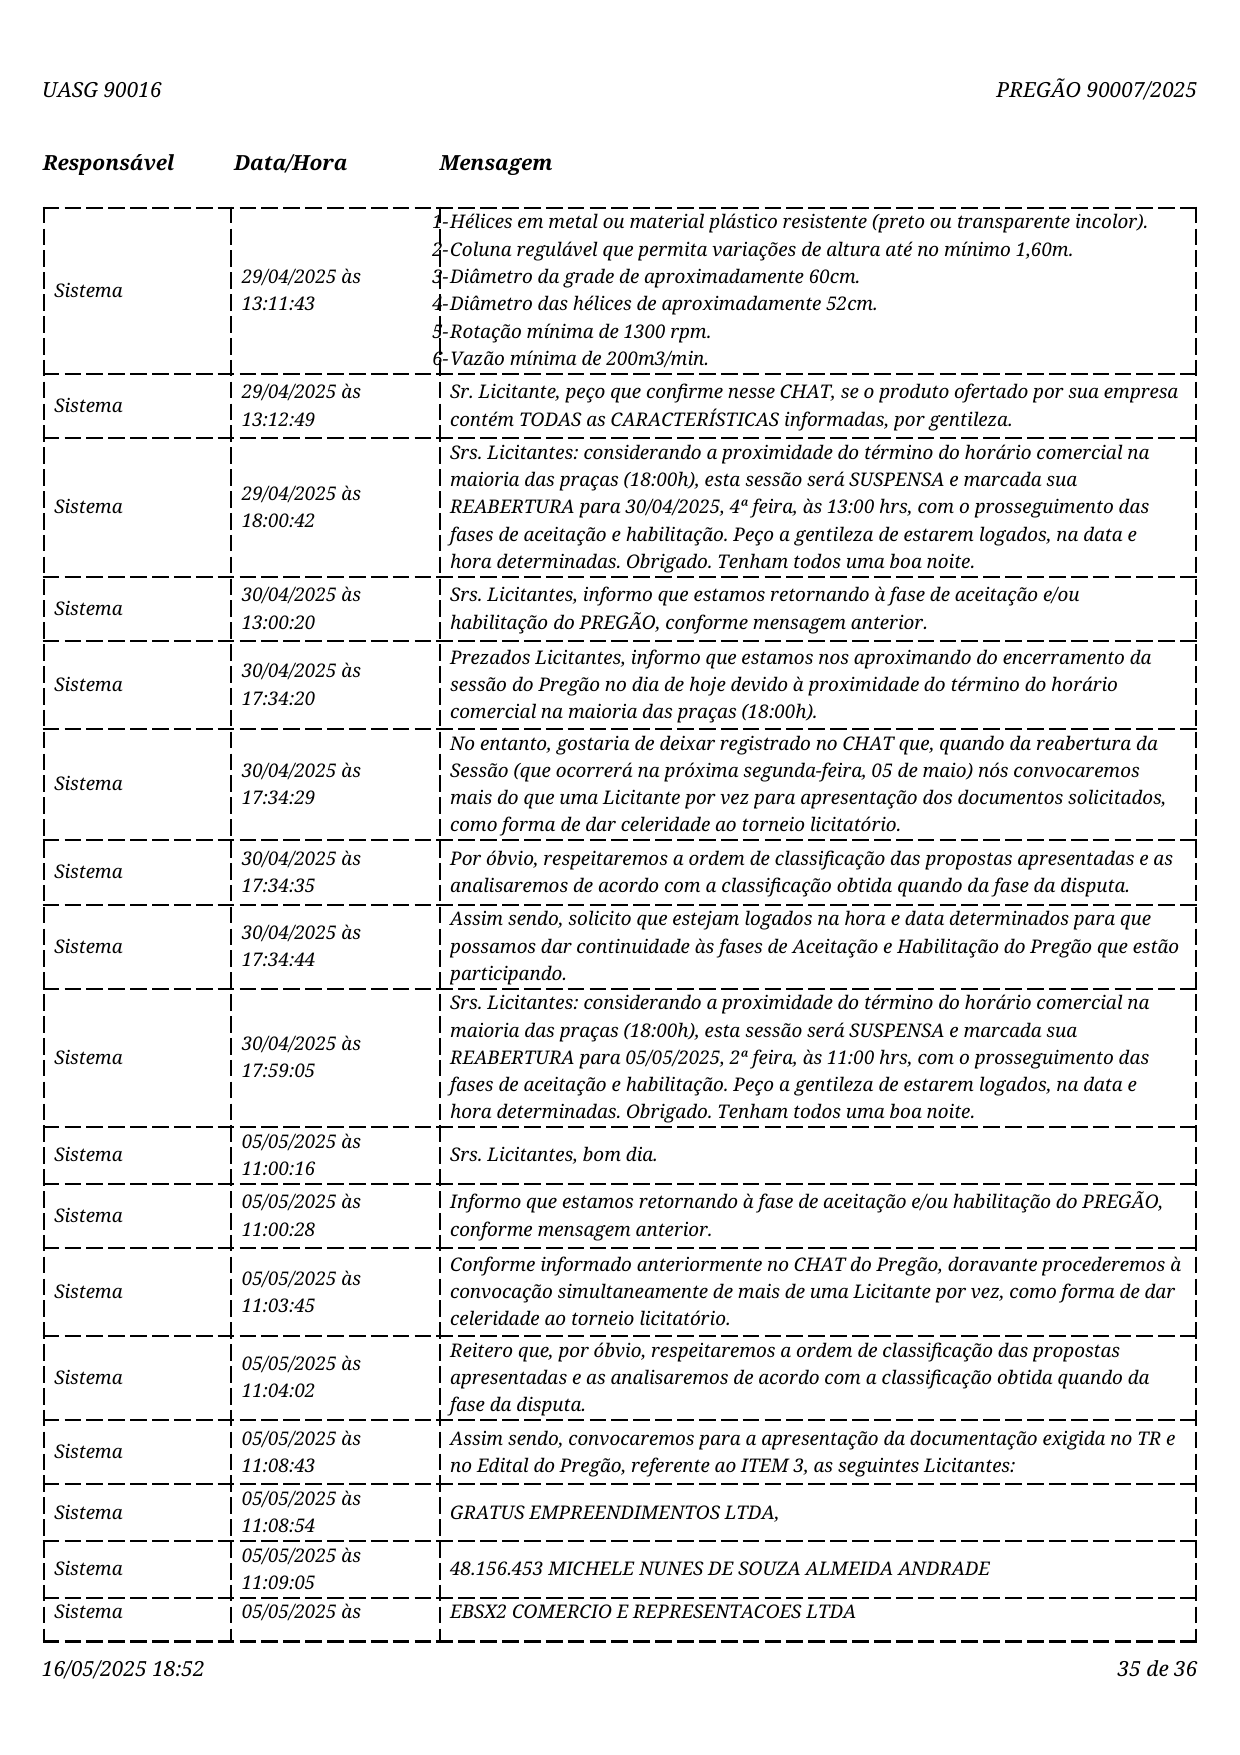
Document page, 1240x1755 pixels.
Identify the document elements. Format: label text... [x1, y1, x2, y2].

table_header Sistema [44, 207, 231, 372]
table_cell Sistema [44, 437, 231, 576]
table_cell Por óbvio, respeitaremos a ordem de classificação das propostas apresentadas e as analisaremos de acordo com a classificação obtida quando da fase da disputa. [440, 839, 1196, 903]
table_cell No entanto, gostaria de deixar registrado no CHAT que, quando da reabertura da Sessão (que ocorrerá na próxima segunda-feira, 05 de maio) nós convocaremos mais do que uma Licitante por vez para apresentação dos documentos solicitados, como forma de dar celeridade ao torneio licitatório. [440, 728, 1196, 839]
table_cell Reitero que, por óbvio, respeitaremos a ordem de classificação das propostas apresentadas e as analisaremos de acordo com a classificação obtida quando da fase da disputa. [440, 1335, 1196, 1419]
table_cell Sistema [44, 1183, 231, 1247]
table_cell Sistema [44, 728, 231, 839]
table_cell 05/05/2025 às 11:03:45 [231, 1247, 439, 1335]
table_cell Srs. Licitantes, bom dia. [440, 1126, 1196, 1183]
table_cell Sistema [44, 1540, 231, 1597]
table_cell Sistema [44, 1597, 231, 1640]
table_cell 05/05/2025 às [231, 1597, 439, 1640]
table_cell Assim sendo, convocaremos para a apresentação da documentação exigida no TR e no Edital do Pregão, referente ao ITEM 3, as seguintes Licitantes: [440, 1419, 1196, 1483]
table_cell Sistema [44, 373, 231, 437]
table_cell Srs. Licitantes: considerando a proximidade do término do horário comercial na maioria das praças (18:00h), esta sessão será SUSPENSA e marcada sua REABERTURA para 30/04/2025, 4ª feira, às 13:00 hrs, com o prosseguimento das fases de aceitação e habilitação. Peço a gentileza de estarem logados, na data e hora determinadas. Obrigado. Tenham todos uma boa noite. [440, 437, 1196, 576]
table_cell Srs. Licitantes, informo que estamos retornando à fase de aceitação e/ou habilitação do PREGÃO, conforme mensagem anterior. [440, 576, 1196, 640]
table_cell 30/04/2025 às 17:59:05 [231, 988, 439, 1126]
table_cell Sistema [44, 1126, 231, 1183]
table_cell 05/05/2025 às 11:04:02 [231, 1335, 439, 1419]
table_cell GRATUS EMPREENDIMENTOS LTDA, [440, 1483, 1196, 1540]
table_cell Sistema [44, 988, 231, 1126]
table_cell 05/05/2025 às 11:08:43 [231, 1419, 439, 1483]
table_cell Sistema [44, 576, 231, 640]
table_cell 05/05/2025 às 11:00:16 [231, 1126, 439, 1183]
table_cell Assim sendo, solicito que estejam logados na hora e data determinados para que possamos dar continuidade às fases de Aceitação e Habilitação do Pregão que estão participando. [440, 904, 1196, 987]
table_cell Sistema [44, 1419, 231, 1483]
table_cell 30/04/2025 às 17:34:44 [231, 904, 439, 987]
table_cell EBSX2 COMERCIO E REPRESENTACOES LTDA [440, 1597, 1196, 1640]
table_cell 05/05/2025 às 11:00:28 [231, 1183, 439, 1247]
table_cell Srs. Licitantes: considerando a proximidade do término do horário comercial na maioria das praças (18:00h), esta sessão será SUSPENSA e marcada sua REABERTURA para 05/05/2025, 2ª feira, às 11:00 hrs, com o prosseguimento das fases de aceitação e habilitação. Peço a gentileza de estarem logados, na data e hora determinadas. Obrigado. Tenham todos uma boa noite. [440, 988, 1196, 1126]
table_header Hélices em metal ou material plástico resistente (preto ou transparente incolor). Coluna regulável que permita variações de altura até no mínimo 1,60m. Diâmetro da grade de aproximadamente 60cm. Diâmetro das hélices de aproximadamente 52cm. Rotação mínima de 1300 rpm. Vazão mínima de 200m3/min. [440, 207, 1196, 372]
table_cell 30/04/2025 às 13:00:20 [231, 576, 439, 640]
table_cell 48.156.453 MICHELE NUNES DE SOUZA ALMEIDA ANDRADE [440, 1540, 1196, 1597]
table_cell 05/05/2025 às 11:09:05 [231, 1540, 439, 1597]
table_cell 30/04/2025 às 17:34:20 [231, 640, 439, 728]
table_cell Sr. Licitante, peço que confirme nesse CHAT, se o produto ofertado por sua empresa contém TODAS as CARACTERÍSTICAS informadas, por gentileza. [440, 373, 1196, 437]
table_cell 30/04/2025 às 17:34:35 [231, 839, 439, 903]
table_cell 30/04/2025 às 17:34:29 [231, 728, 439, 839]
table_cell Sistema [44, 1335, 231, 1419]
table_cell Sistema [44, 1247, 231, 1335]
table_cell Sistema [44, 904, 231, 987]
table_cell 05/05/2025 às 11:08:54 [231, 1483, 439, 1540]
table_header 29/04/2025 às 13:11:43 [231, 207, 439, 372]
table_cell Sistema [44, 640, 231, 728]
table_cell Conforme informado anteriormente no CHAT do Pregão, doravante procederemos à convocação simultaneamente de mais de uma Licitante por vez, como forma de dar celeridade ao torneio licitatório. [440, 1247, 1196, 1335]
table_cell Prezados Licitantes, informo que estamos nos aproximando do encerramento da sessão do Pregão no dia de hoje devido à proximidade do término do horário comercial na maioria das praças (18:00h). [440, 640, 1196, 728]
table_cell Informo que estamos retornando à fase de aceitação e/ou habilitação do PREGÃO, conforme mensagem anterior. [440, 1183, 1196, 1247]
table_cell 29/04/2025 às 13:12:49 [231, 373, 439, 437]
table_cell 29/04/2025 às 18:00:42 [231, 437, 439, 576]
table_cell Sistema [44, 1483, 231, 1540]
table_cell Sistema [44, 839, 231, 903]
